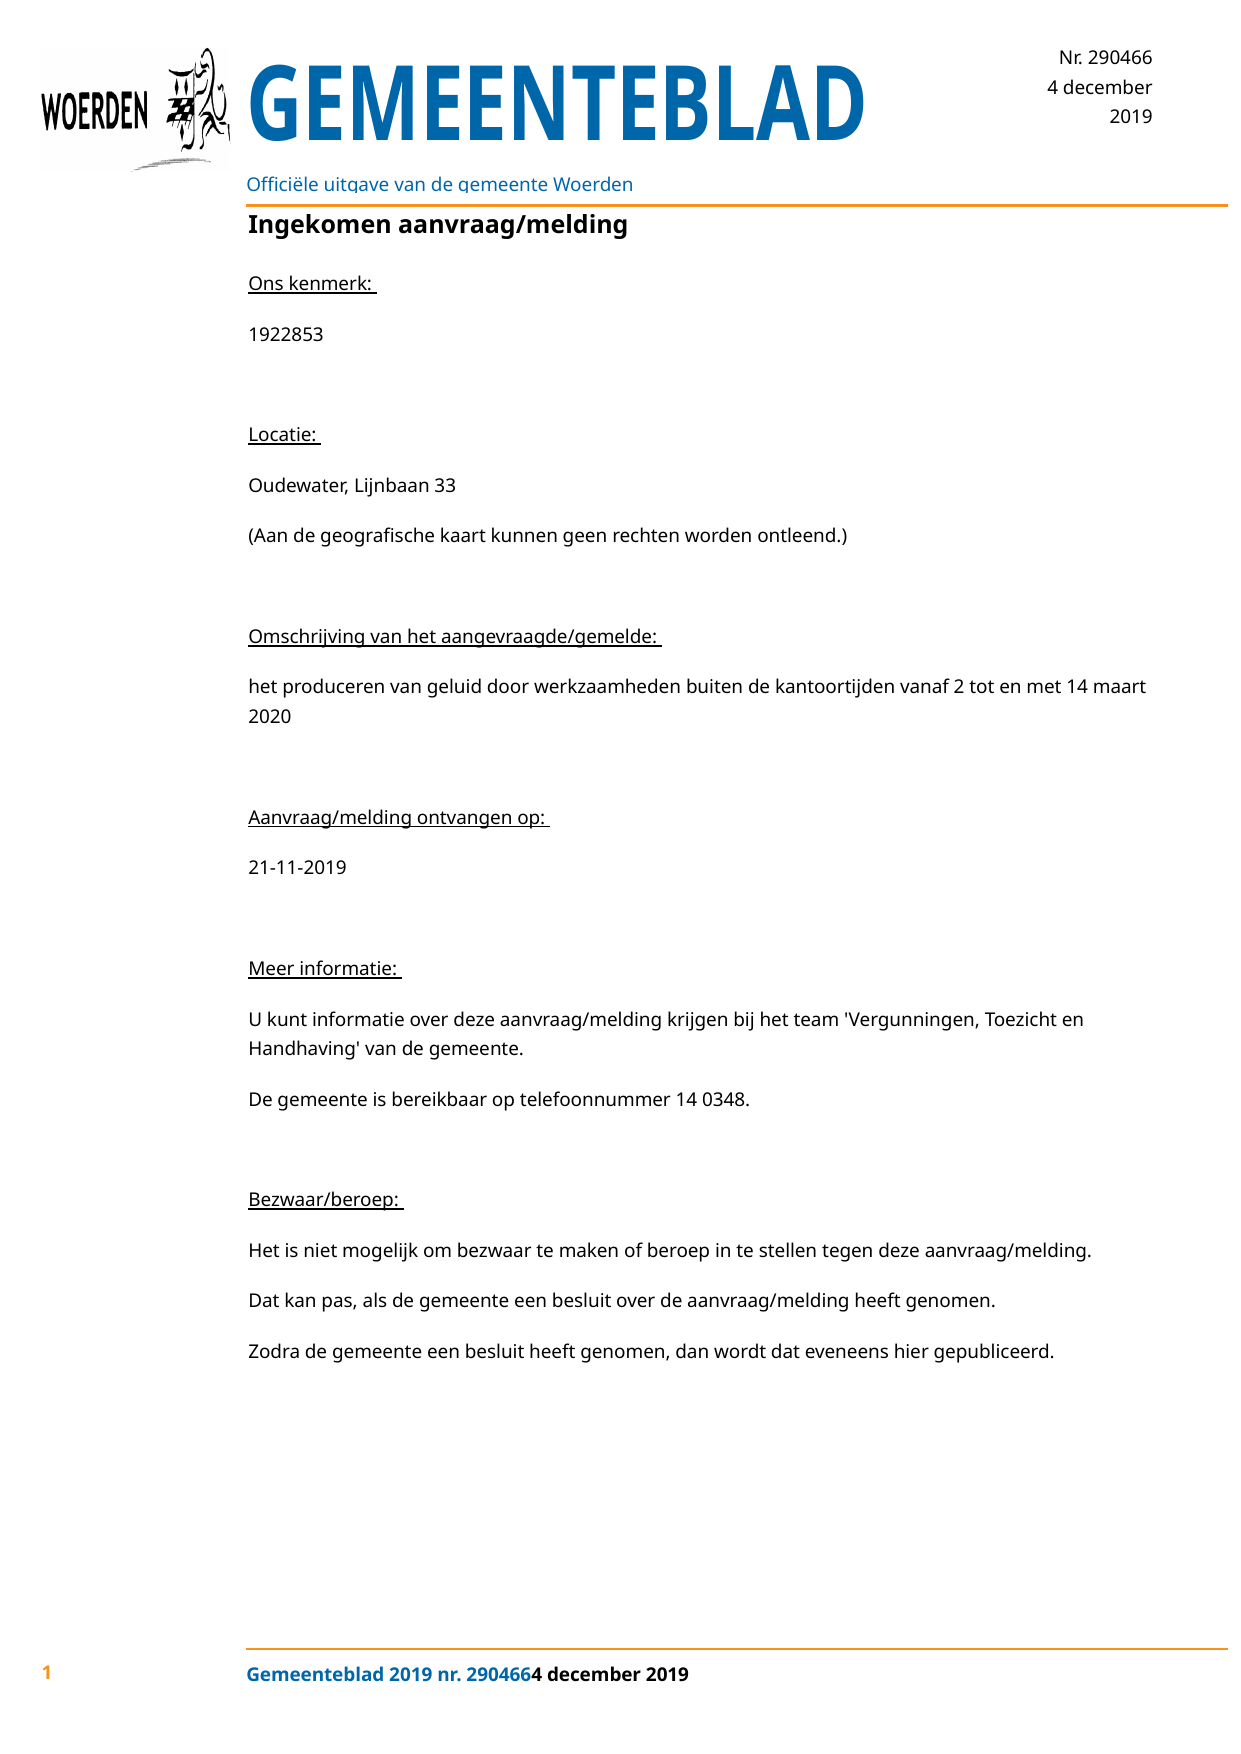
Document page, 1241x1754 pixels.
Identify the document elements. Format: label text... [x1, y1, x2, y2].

text Aanvraag/melding ontvangen op: [248, 804, 1152, 830]
text Bezwaar/beroep: [248, 1187, 1152, 1212]
picture [41, 47, 231, 172]
text Ons kenmerk: [248, 270, 1152, 296]
text De gemeente is bereikbaar op telefoonnummer 14 0348. [248, 1086, 1152, 1111]
text Ingekomen aanvraag/melding [248, 207, 1152, 241]
text Locatie: [248, 422, 1152, 447]
text 21-11-2019 [248, 854, 1152, 880]
text Dat kan pas, als de gemeente een besluit over de aanvraag/melding heeft genomen. [248, 1287, 1152, 1313]
text Het is niet mogelijk om bezwaar te maken of beroep in te stellen tegen deze aanvraag/melding. [248, 1237, 1152, 1263]
text het produceren van geluid door werkzaamheden buiten de kantoortijden vanaf 2 tot en met 14 maart 2020 [248, 674, 1152, 729]
text (Aan de geografische kaart kunnen geen rechten worden ontleend.) [248, 522, 1152, 548]
text Oudewater, Lijnbaan 33 [248, 472, 1152, 498]
text 1922853 [248, 321, 1152, 346]
text Zodra de gemeente een besluit heeft genomen, dan wordt dat eveneens hier gepubliceerd. [248, 1338, 1152, 1363]
text Meer informatie: [248, 955, 1152, 981]
text U kunt informatie over deze aanvraag/melding krijgen bij het team 'Vergunningen, Toezicht en Handhaving' van de gemeente. [248, 1006, 1152, 1061]
text Omschrijving van het aangevraagde/gemelde: [248, 623, 1152, 649]
